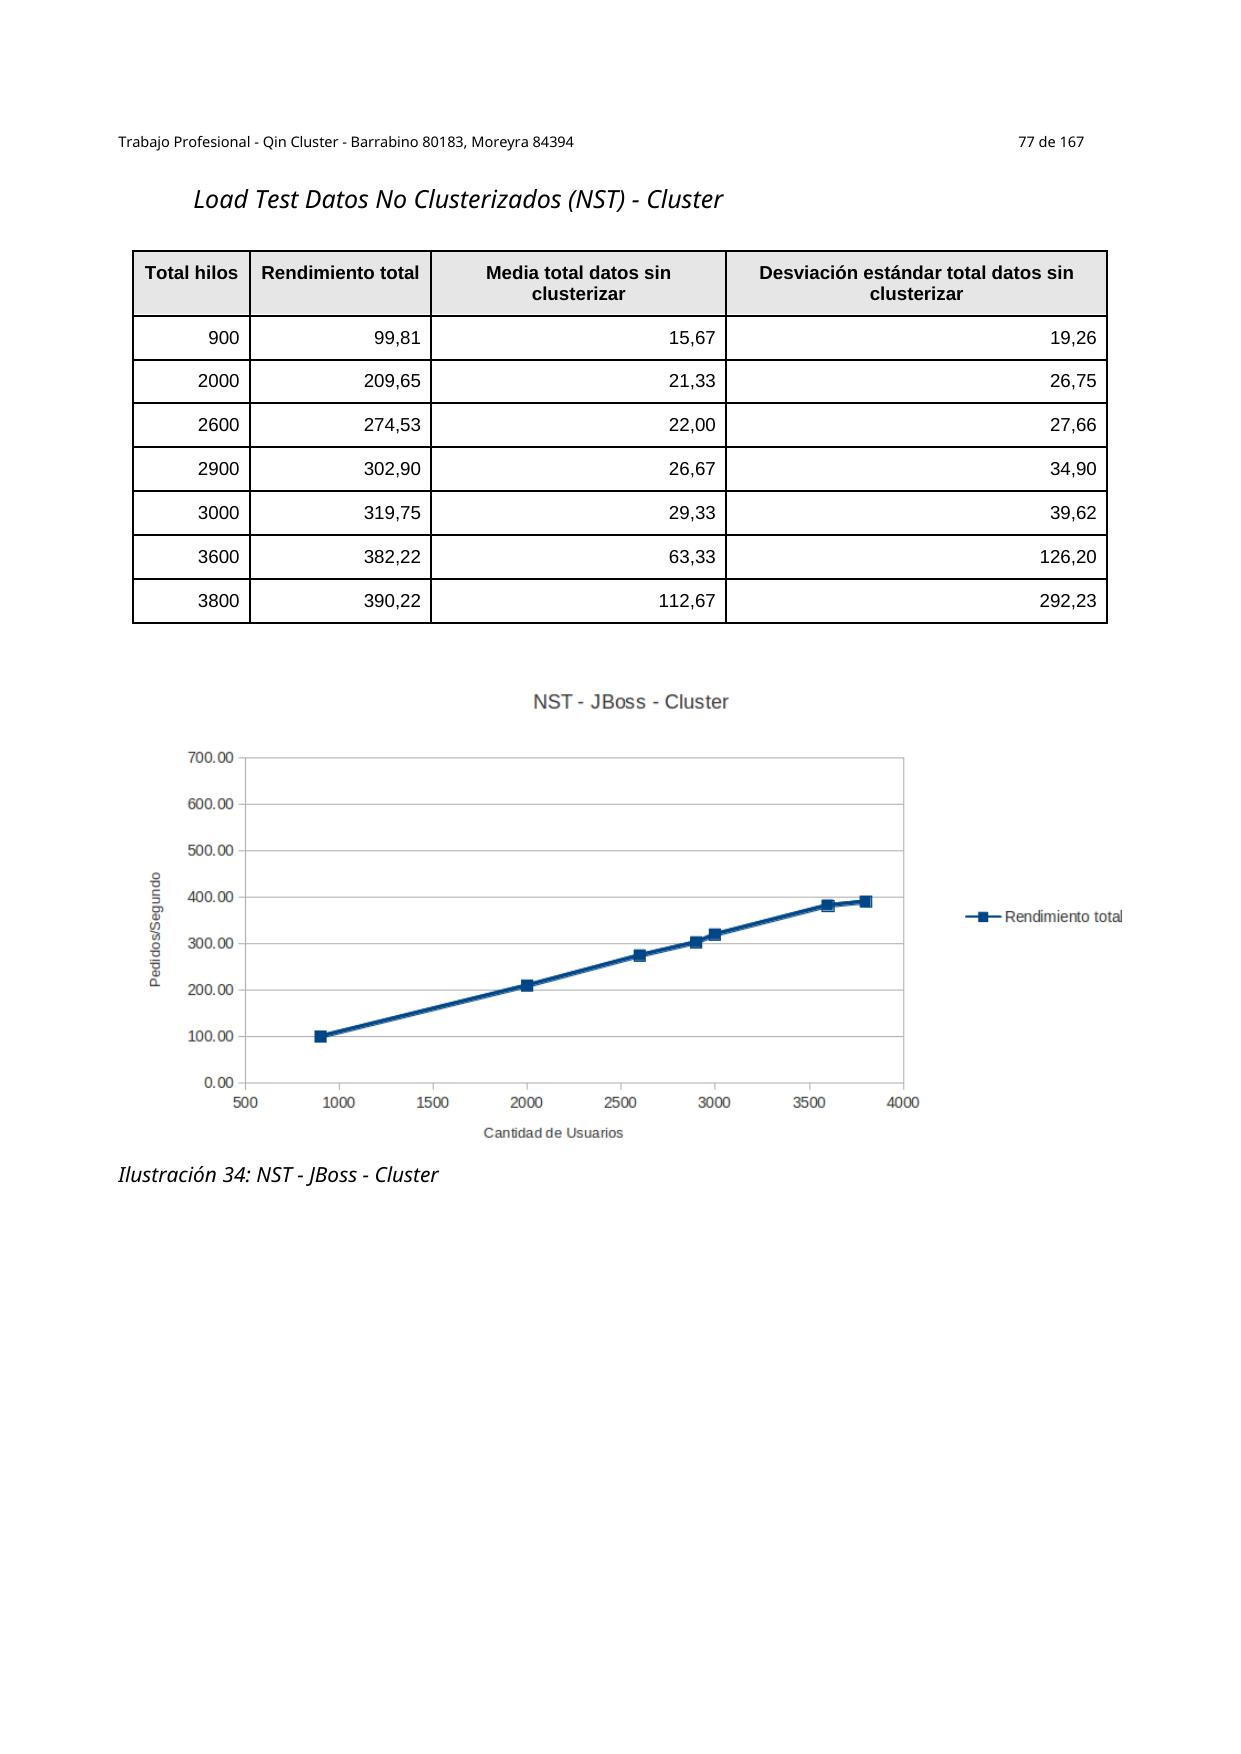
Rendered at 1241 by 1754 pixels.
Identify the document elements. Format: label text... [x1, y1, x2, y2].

table_cell 2000 [134, 361, 249, 402]
table_cell 3800 [134, 580, 249, 622]
table_cell 126,20 [727, 536, 1106, 578]
table_header Rendimiento total [251, 252, 430, 314]
table_header Total hilos [134, 252, 249, 314]
table_cell 19,26 [727, 317, 1106, 358]
table_cell 390,22 [251, 580, 430, 622]
table_cell 26,67 [432, 448, 725, 490]
table_cell 382,22 [251, 536, 430, 578]
table_cell 3000 [134, 492, 249, 534]
table_cell 26,75 [727, 361, 1106, 402]
table_cell 99,81 [251, 317, 430, 358]
table_cell 29,33 [432, 492, 725, 534]
table_cell 63,33 [432, 536, 725, 578]
table_cell 27,66 [727, 404, 1106, 446]
table_header Desviación estándar total datos sin clusterizar [727, 252, 1106, 314]
table_cell 39,62 [727, 492, 1106, 534]
table_cell 15,67 [432, 317, 725, 358]
table_cell 2900 [134, 448, 249, 490]
table_cell 274,53 [251, 404, 430, 446]
table_cell 319,75 [251, 492, 430, 534]
table_header Media total datos sin clusterizar [432, 252, 725, 314]
table_cell 3600 [134, 536, 249, 578]
text Load Test Datos No Clusterizados (NST) - Cluster [118, 182, 1122, 216]
table_cell 302,90 [251, 448, 430, 490]
table_cell 112,67 [432, 580, 725, 622]
text Ilustración 34: NST - JBoss - Cluster [118, 1161, 1122, 1188]
table_cell 2600 [134, 404, 249, 446]
table_cell 22,00 [432, 404, 725, 446]
table_cell 34,90 [727, 448, 1106, 490]
table_cell 900 [134, 317, 249, 358]
table_cell 292,23 [727, 580, 1106, 622]
picture [118, 670, 1123, 1161]
table_cell 209,65 [251, 361, 430, 402]
table_cell 21,33 [432, 361, 725, 402]
